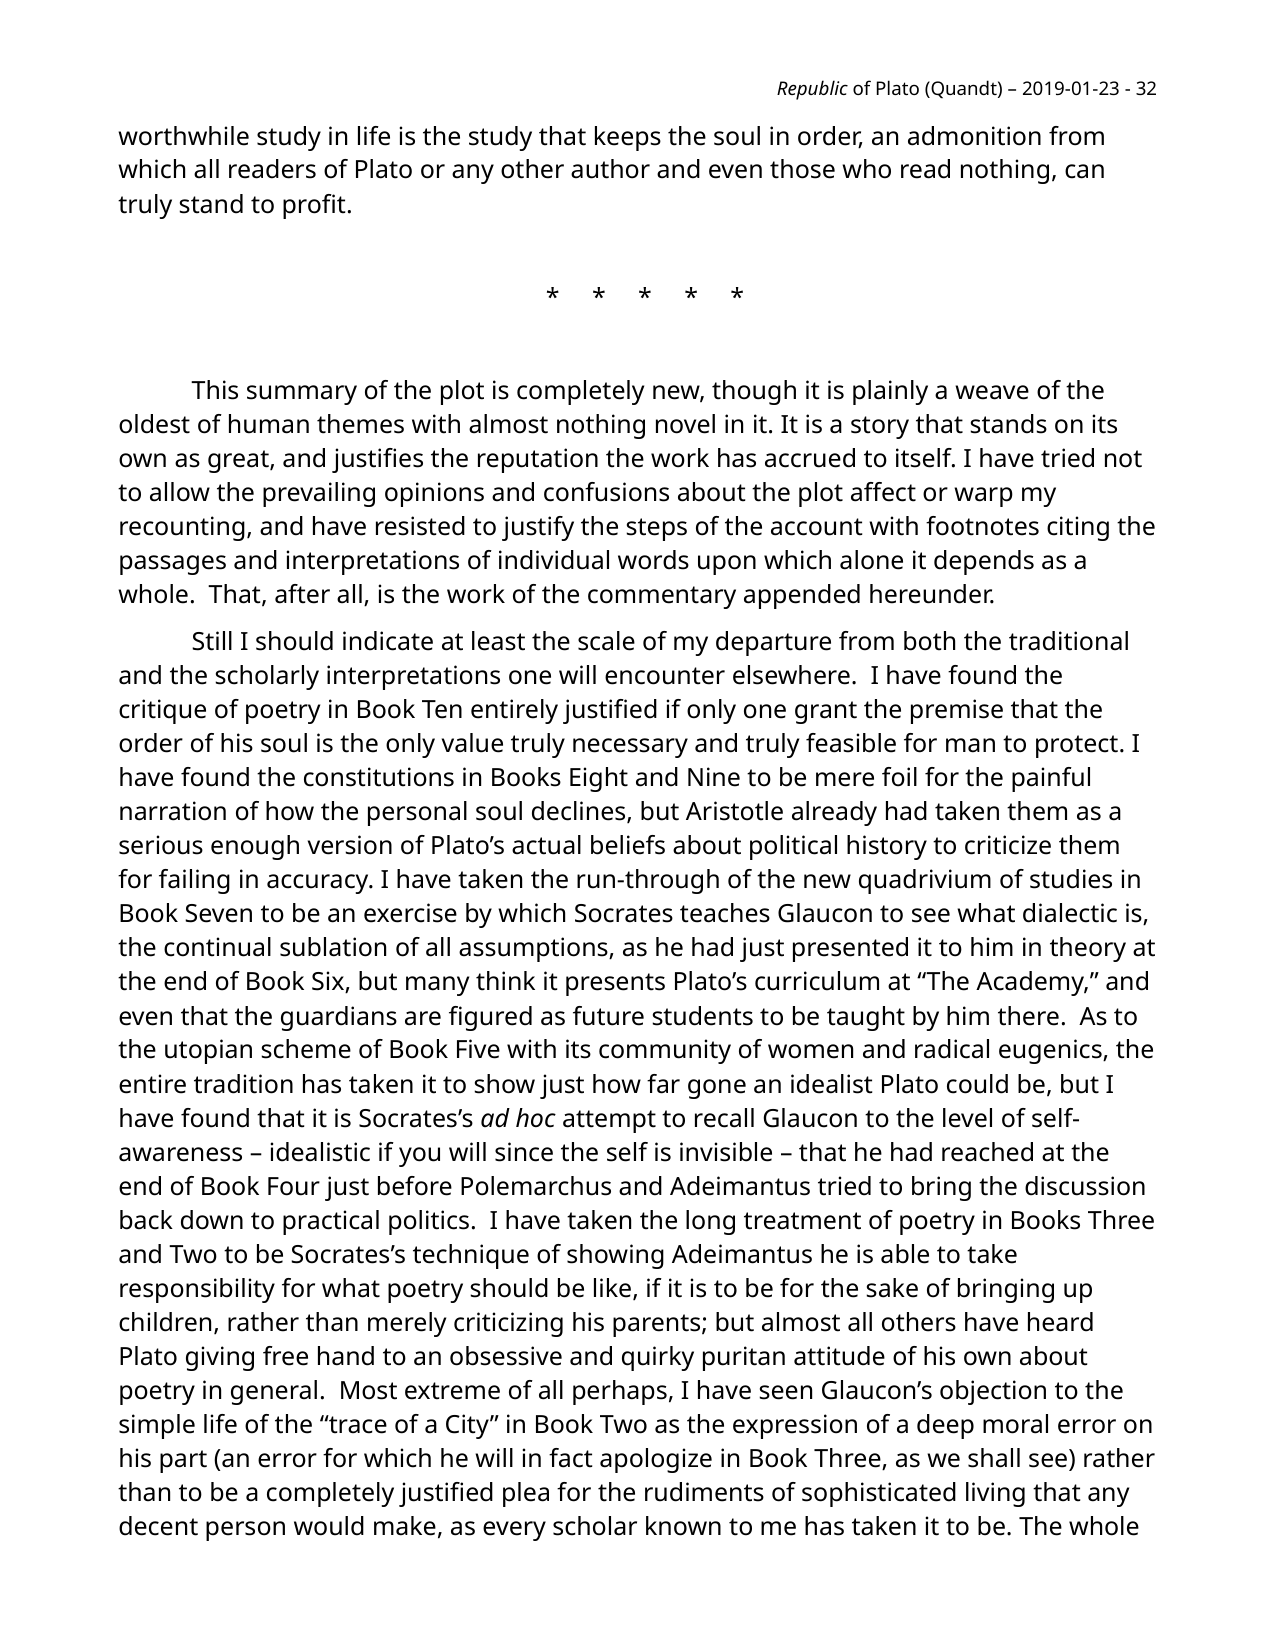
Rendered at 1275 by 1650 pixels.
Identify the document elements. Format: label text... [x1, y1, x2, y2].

text * * * * * [118, 279, 1157, 313]
text Still I should indicate at least the scale of my departure from both the traditional and the scholarly interpretations one will encounter elsewhere. I have found the critique of poetry in Book Ten entirely justified if only one grant the premise that the order of his soul is the only value truly necessary and truly feasible for man to protect. I have found the constitutions in Books Eight and Nine to be mere foil for the painful narration of how the personal soul declines, but Aristotle already had taken them as a serious enough version of Plato’s actual beliefs about political history to criticize them for failing in accuracy. I have taken the run-through of the new quadrivium of studies in Book Seven to be an exercise by which Socrates teaches Glaucon to see what dialectic is, the continual sublation of all assumptions, as he had just presented it to him in theory at the end of Book Six, but many think it presents Plato’s curriculum at “The Academy,” and even that the guardians are figured as future students to be taught by him there. As to the utopian scheme of Book Five with its community of women and radical eugenics, the entire tradition has taken it to show just how far gone an idealist Plato could be, but I have found that it is Socrates’s ad hoc attempt to recall Glaucon to the level of self-awareness – idealistic if you will since the self is invisible – that he had reached at the end of Book Four just before Polemarchus and Adeimantus tried to bring the discussion back down to practical politics. I have taken the long treatment of poetry in Books Three and Two to be Socrates’s technique of showing Adeimantus he is able to take responsibility for what poetry should be like, if it is to be for the sake of bringing up children, rather than merely criticizing his parents; but almost all others have heard Plato giving free hand to an obsessive and quirky puritan attitude of his own about poetry in general. Most extreme of all perhaps, I have seen Glaucon’s objection to the simple life of the “trace of a City” in Book Two as the expression of a deep moral error on his part (an error for which he will in fact apologize in Book Three, as we shall see) rather than to be a completely justified plea for the rudiments of sophisticated living that any decent person would make, as every scholar known to me has taken it to be. The whole thing really got started by my sense that the speeches of Glaucon and Adeimantus at the beginning of Book Two are sincere confessions of troubled young men with very specific personal traits that are flawed but representative. As to the much-discussed methodology of Socrates’s proposals to build a City in Thought, and of his approach to the soul having parts, and on the relation of the parts to the parts of the state, I skirt the issue entirely. It is the result that matters, in each case, and Socrates’s problem is to keep the headstrong and confused brothers in the game, not to pass muster with eavesdropping logicists of future centuries who have no stake in the argument – continually to divert the discussion into a safe harbor within they might feel comfortable to present their best ideas before having to live up to them. It is only in Book Five that Socrates finally requires them to take responsibility for themselves, to allow their construction to reflect back upon themselves and dictate their behavior, and even then it is only one of them, Glaucon, that he asks. When later he tries it with Adeimantus he fails – or rather, Adeimantus does. [118, 623, 1157, 1543]
text This summary of the plot is completely new, though it is plainly a weave of the oldest of human themes with almost nothing novel in it. It is a story that stands on its own as great, and justifies the reputation the work has accrued to itself. I have tried not to allow the prevailing opinions and confusions about the plot affect or warp my recounting, and have resisted to justify the steps of the account with footnotes citing the passages and interpretations of individual words upon which alone it depends as a whole. That, after all, is the work of the commentary appended hereunder. [118, 372, 1157, 611]
text As to the second topic, Glaucon now agrees to pay back the loan that Socrates had made to him when he “lent” him the perverse conceptions that justice might be punished and injustice rewarded. Now in turn Glaucon will give Socrates an opportunity to place our conduct during this life into the largest perspective of truth and reality, the perspective of the sempiternal existence of souls returning to this life to live a life they choose in Hades, a choice they make according to the condition of their souls. Socrates interrupts the astounding report of Er to admonish Glaucon one last time that the only worthwhile study in life is the study that keeps the soul in order, an admonition from which all readers of Plato or any other author and even those who read nothing, can truly stand to profit. [118, 118, 1157, 220]
